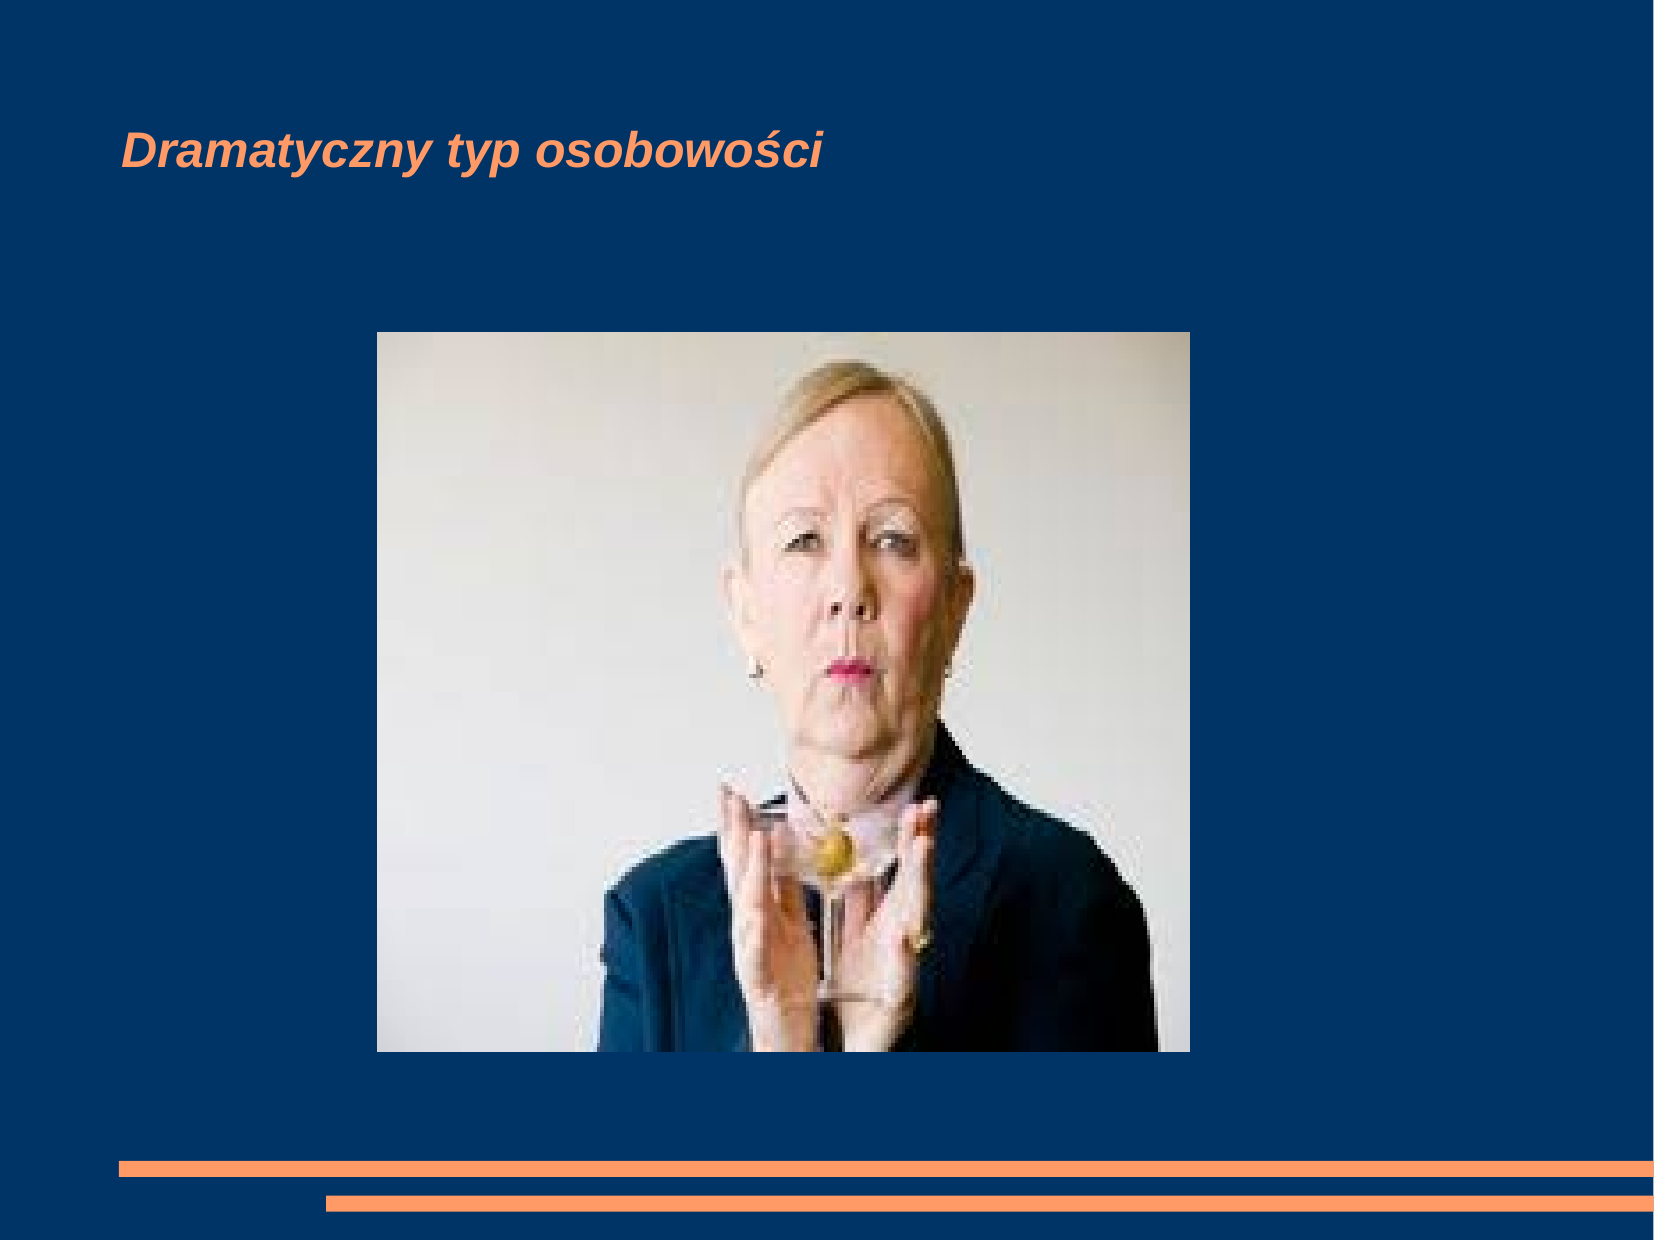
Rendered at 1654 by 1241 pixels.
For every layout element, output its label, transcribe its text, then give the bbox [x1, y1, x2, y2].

title Dramatyczny typ osobowości [121, 46, 1534, 254]
picture [377, 332, 1190, 1052]
